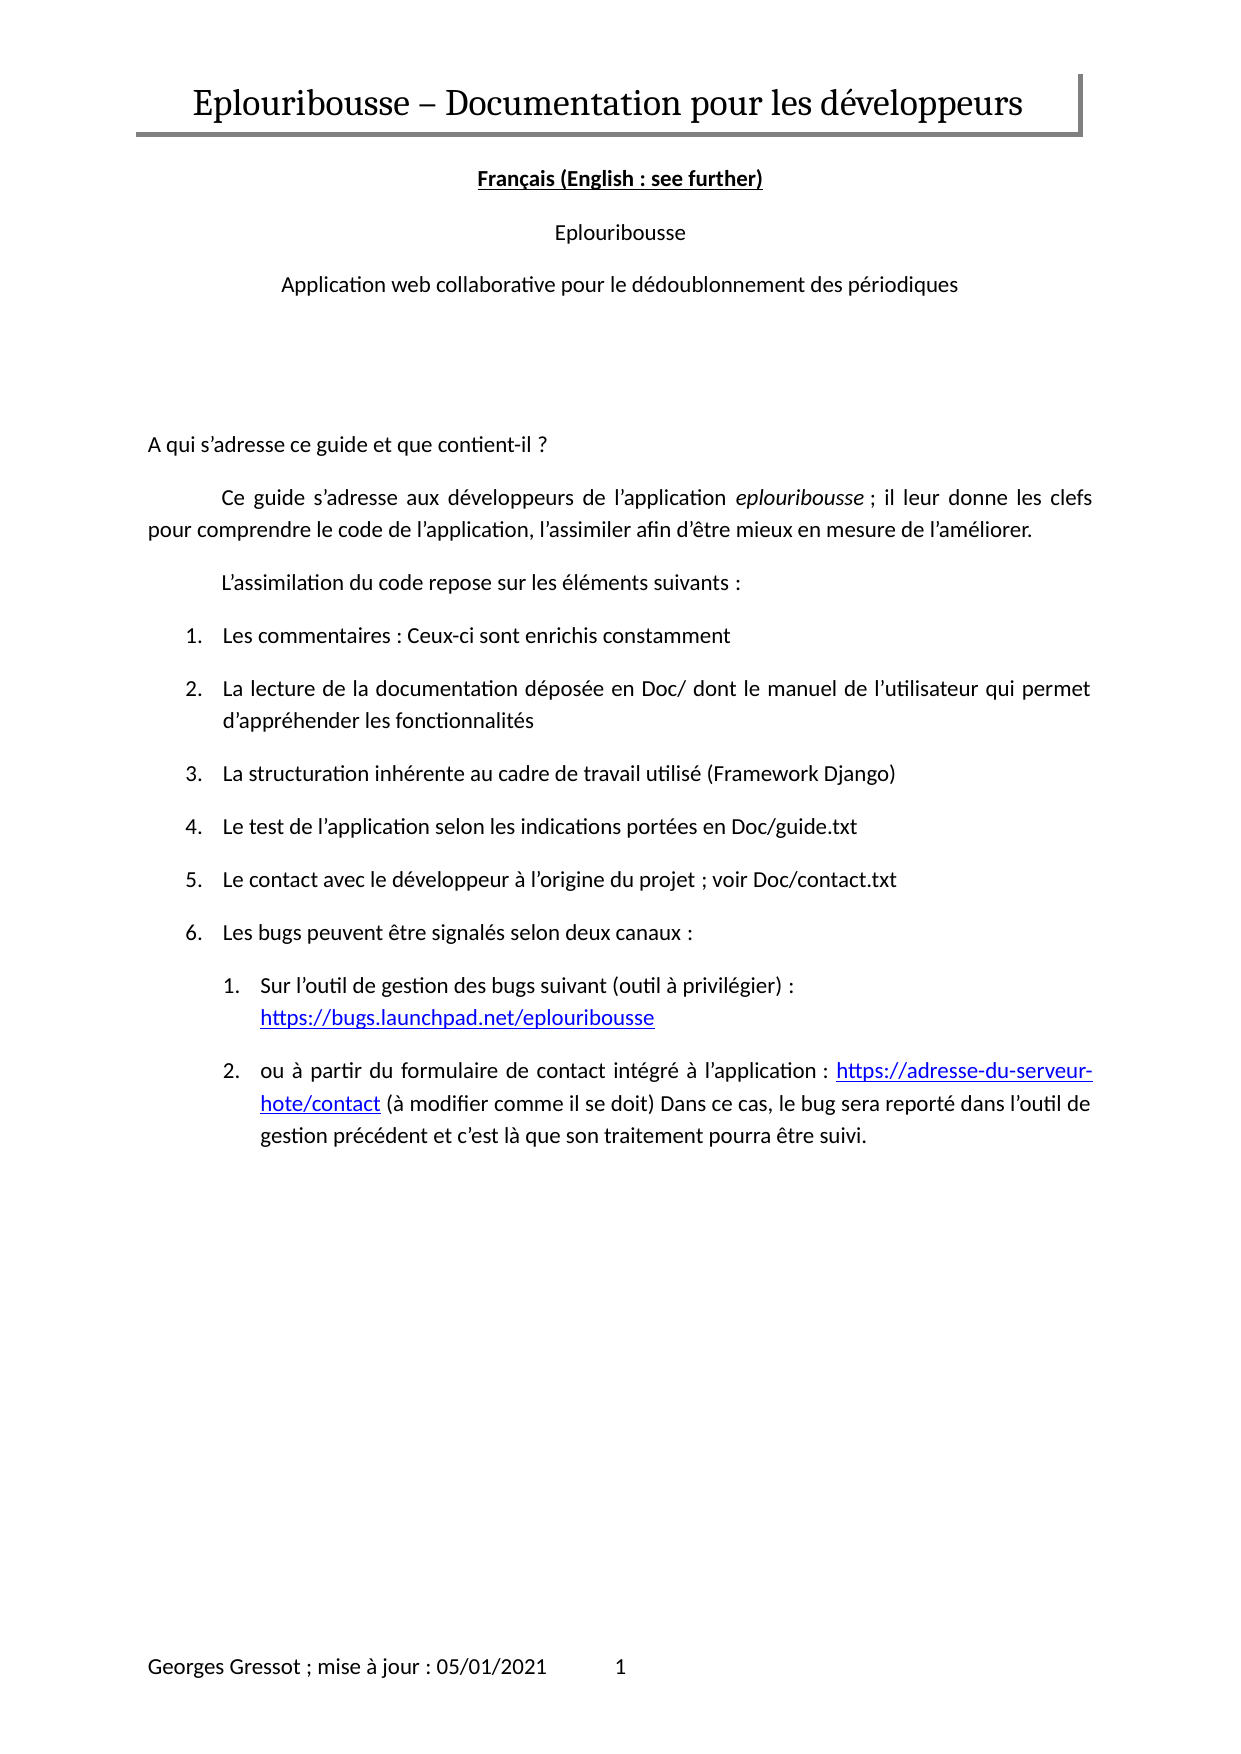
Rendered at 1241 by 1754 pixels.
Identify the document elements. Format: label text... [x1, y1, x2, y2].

text Français (English : see further) [148, 164, 1093, 193]
list Le contact avec le développeur à l’origine du projet ; voir Doc/contact.txt [185, 865, 1093, 893]
list Le test de l’application selon les indications portées en Doc/guide.txt [185, 812, 1093, 840]
text Eplouribousse [148, 218, 1093, 246]
text Application web collaborative pour le dédoublonnement des périodiques [148, 271, 1093, 299]
list Sur l’outil de gestion des bugs suivant (outil à privilégier) : https://bugs.launchpad.net/eplouribousse [223, 971, 1093, 1031]
list ou à partir du formulaire de contact intégré à l’application : https://adresse-du-serveur-hote/contact (à modifier comme il se doit) Dans ce cas, le bug sera reporté dans l’outil de gestion précédent et c’est là que son traitement pourra être suivi. [223, 1056, 1093, 1149]
list La structuration inhérente au cadre de travail utilisé (Framework Django) [185, 759, 1093, 787]
text L’assimilation du code repose sur les éléments suivants : [148, 568, 1093, 596]
list La lecture de la documentation déposée en Doc/ dont le manuel de l’utilisateur qui permet d’appréhender les fonctionnalités [185, 674, 1093, 734]
text Ce guide s’adresse aux développeurs de l’application eplouribousse ; il leur donne les clefs pour comprendre le code de l’application, l’assimiler afin d’être mieux en mesure de l’améliorer. [148, 483, 1093, 543]
text A qui s’adresse ce guide et que contient-il ? [148, 430, 1093, 458]
list Les commentaires : Ceux-ci sont enrichis constamment [185, 621, 1093, 649]
list Les bugs peuvent être signalés selon deux canaux : [185, 918, 1093, 946]
